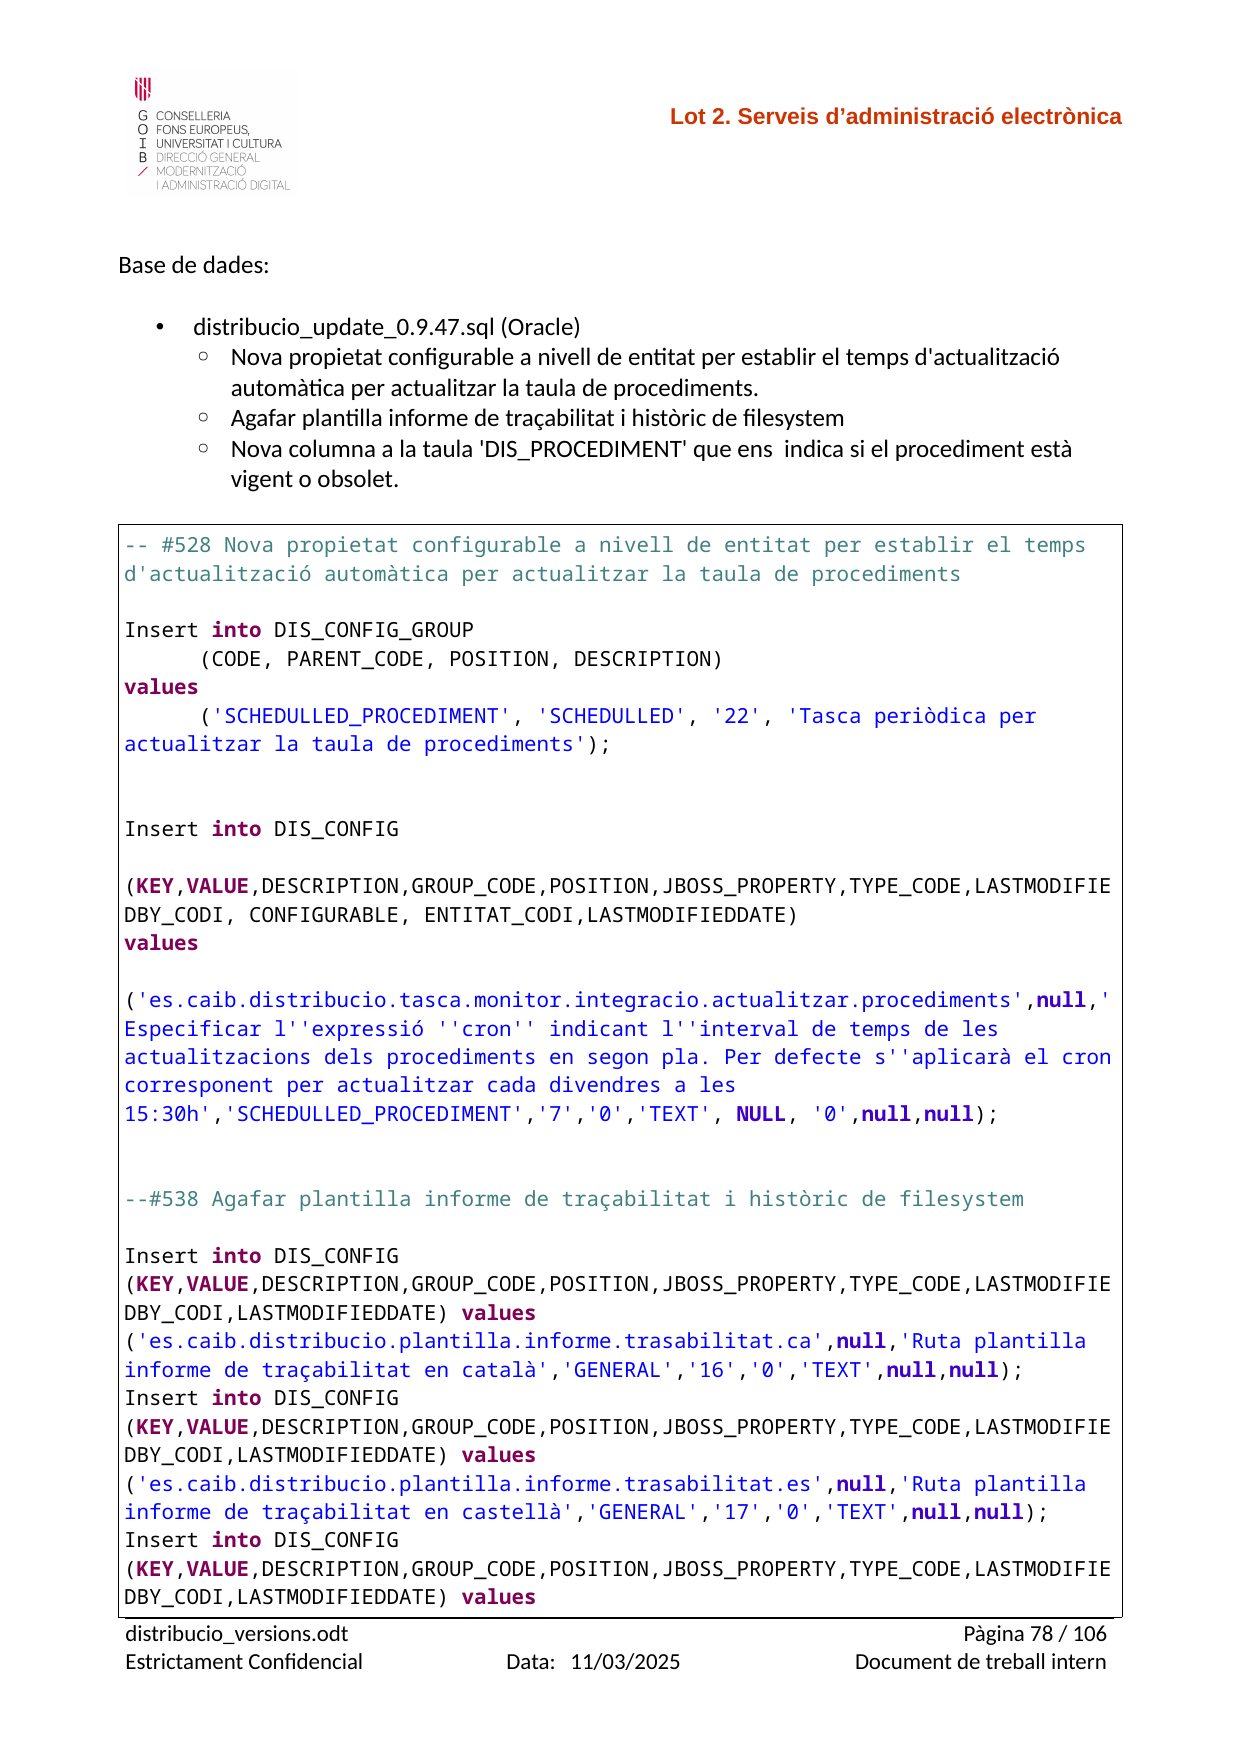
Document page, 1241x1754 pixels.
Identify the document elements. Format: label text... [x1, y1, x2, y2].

table_header -- #528 Nova propietat configurable a nivell de entitat per establir el temps d'actualització automàtica per actualitzar la taula de procediments Insert into DIS_CONFIG_GROUP (CODE, PARENT_CODE, POSITION, DESCRIPTION) values ('SCHEDULLED_PROCEDIMENT', 'SCHEDULLED', '22', 'Tasca periòdica per actualitzar la taula de procediments'); Insert into DIS_CONFIG (KEY,VALUE,DESCRIPTION,GROUP_CODE,POSITION,JBOSS_PROPERTY,TYPE_CODE,LASTMODIFIEDBY_CODI, CONFIGURABLE, ENTITAT_CODI,LASTMODIFIEDDATE) values ('es.caib.distribucio.tasca.monitor.integracio.actualitzar.procediments',null,'Especificar l''expressió ''cron'' indicant l''interval de temps de les actualitzacions dels procediments en segon pla. Per defecte s''aplicarà el cron corresponent per actualitzar cada divendres a les 15:30h','SCHEDULLED_PROCEDIMENT','7','0','TEXT', NULL, '0',null,null); --#538 Agafar plantilla informe de traçabilitat i històric de filesystem Insert into DIS_CONFIG (KEY,VALUE,DESCRIPTION,GROUP_CODE,POSITION,JBOSS_PROPERTY,TYPE_CODE,LASTMODIFIEDBY_CODI,LASTMODIFIEDDATE) values ('es.caib.distribucio.plantilla.informe.trasabilitat.ca',null,'Ruta plantilla informe de traçabilitat en català','GENERAL','16','0','TEXT',null,null); Insert into DIS_CONFIG (KEY,VALUE,DESCRIPTION,GROUP_CODE,POSITION,JBOSS_PROPERTY,TYPE_CODE,LASTMODIFIEDBY_CODI,LASTMODIFIEDDATE) values ('es.caib.distribucio.plantilla.informe.trasabilitat.es',null,'Ruta plantilla informe de traçabilitat en castellà','GENERAL','17','0','TEXT',null,null); Insert into DIS_CONFIG (KEY,VALUE,DESCRIPTION,GROUP_CODE,POSITION,JBOSS_PROPERTY,TYPE_CODE,LASTMODIFIEDBY_CODI,LASTMODIFIEDDATE) values [119, 525, 1122, 1617]
picture [126, 70, 299, 197]
list Nova columna a la taula 'DIS_PROCEDIMENT' que ens indica si el procediment està vigent o obsolet. [193, 433, 1122, 494]
list Nova propietat configurable a nivell de entitat per establir el temps d'actualització automàtica per actualitzar la taula de procediments. [193, 341, 1122, 402]
text Base de dades: [118, 250, 1122, 280]
list distribucio_update_0.9.47.sql (Oracle) [156, 311, 1122, 341]
list Agafar plantilla informe de traçabilitat i històric de filesystem [193, 402, 1122, 433]
